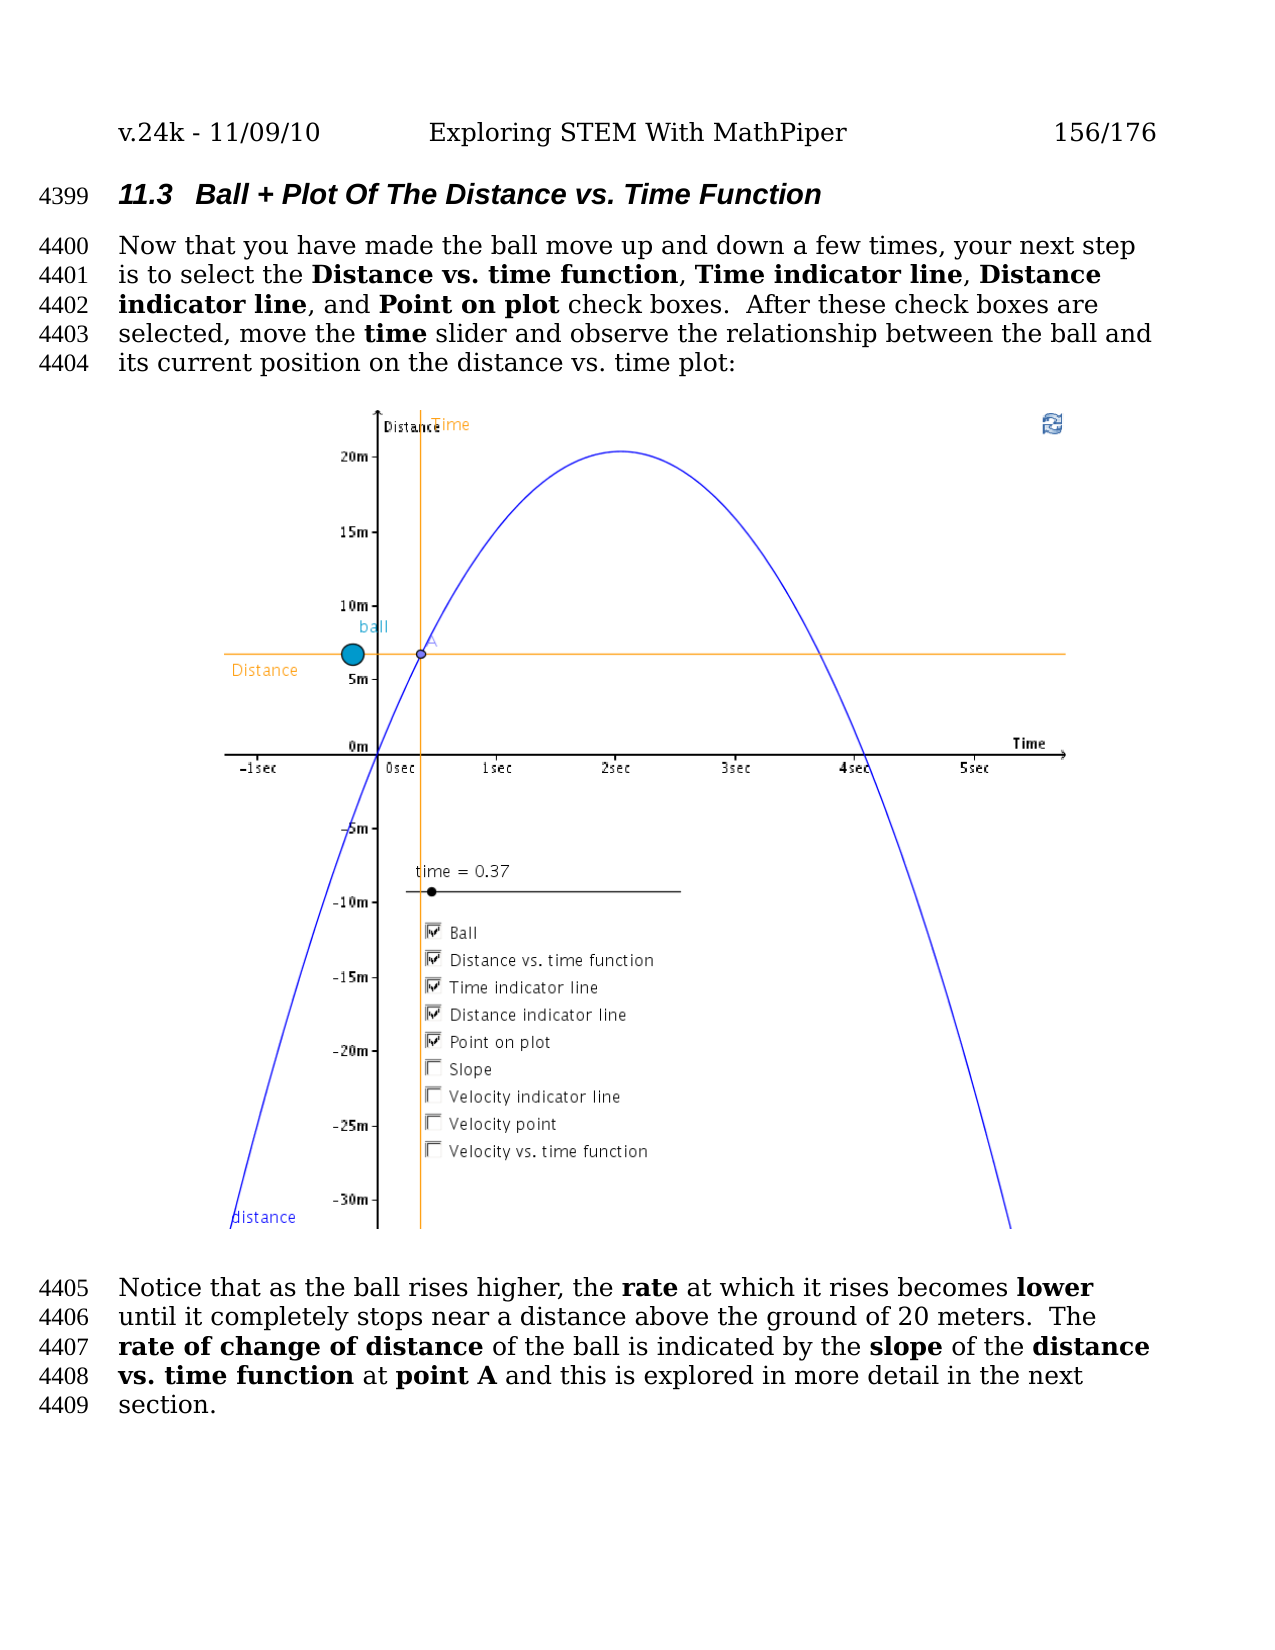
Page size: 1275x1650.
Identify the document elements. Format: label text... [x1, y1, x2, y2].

text Notice that as the ball rises higher, the rate at which it rises becomes lower until it completely stops near a distance above the ground of 20 meters. The rate of change of distance of the ball is indicated by the slope of the distance vs. time function at point A and this is explored in more detail in the next section. [118, 1273, 1157, 1419]
subtitle Ball + Plot Of The Distance vs. Time Function [118, 177, 1157, 210]
text Now that you have made the ball move up and down a few times, your next step is to select the Distance vs. time function, Time indicator line, Distance indicator line, and Point on plot check boxes. After these check boxes are selected, move the time slider and observe the relationship between the ball and its current position on the distance vs. time plot: [118, 231, 1157, 378]
picture [224, 410, 1066, 1229]
